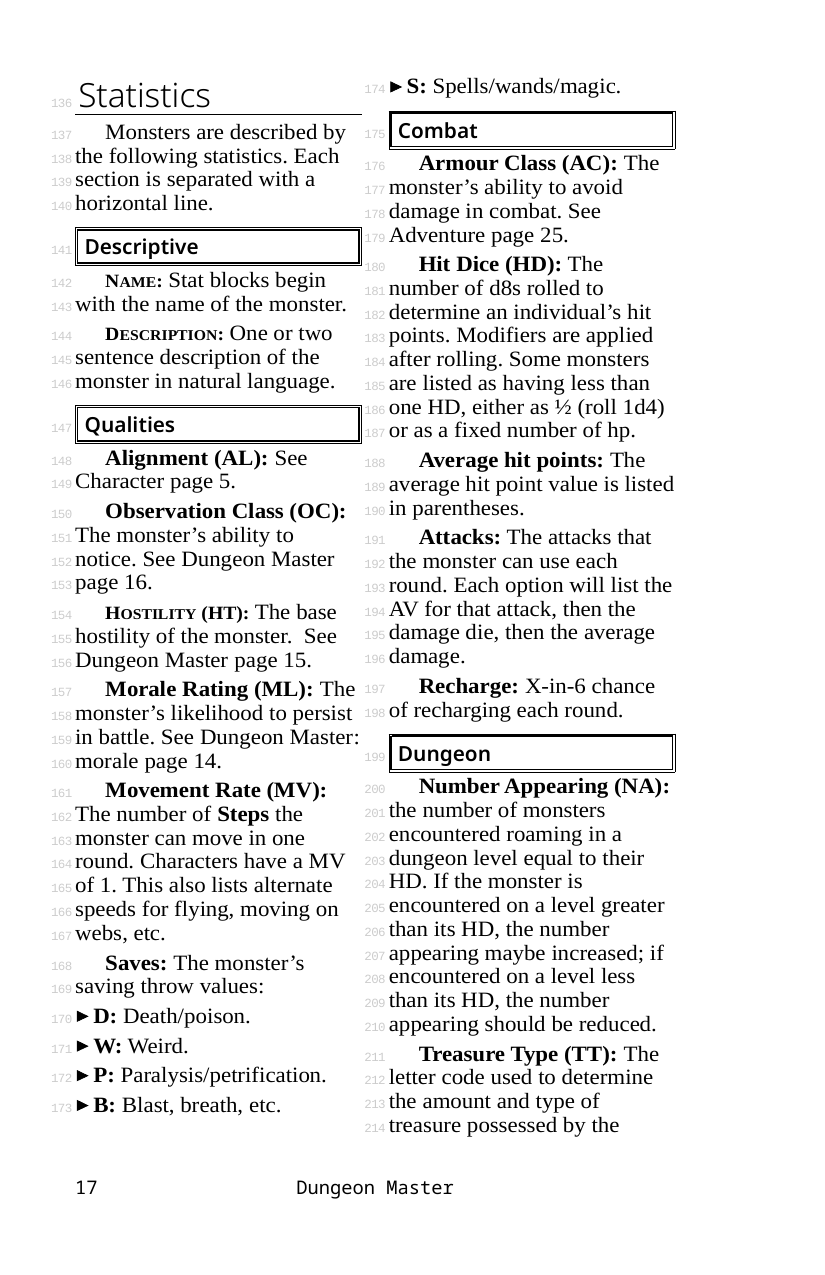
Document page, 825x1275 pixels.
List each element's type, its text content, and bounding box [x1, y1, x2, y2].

list B: Blast, breath, etc. [75, 1093, 362, 1117]
text Average hit points: The average hit point value is listed in parentheses. [388, 449, 675, 520]
list W: Weird. [75, 1034, 362, 1058]
text Monsters are described by the following statistics. Each section is separated with a horizontal line. [75, 120, 362, 215]
text Description: One or two sentence description of the monster in natural language. [75, 322, 362, 393]
text Morale Rating (ML): The monster’s likelihood to persist in battle. See Dungeon Master: morale page 14. [75, 678, 362, 773]
text Attacks: The attacks that the monster can use each round. Each option will list the AV for that attack, then the damage die, then the average damage. [388, 526, 675, 668]
text Hostility (HT): The base hostility of the monster. See Dungeon Master page 15. [75, 601, 362, 672]
list D: Death/poison. [75, 1004, 362, 1028]
text Name: Stat blocks begin with the name of the monster. [75, 268, 362, 316]
subtitle Dungeon [392, 737, 672, 769]
text Armour Class (AC): The monster’s ability to avoid damage in combat. See Adventure page 25. [388, 152, 675, 247]
list P: Paralysis/petrification. [75, 1064, 362, 1087]
text Recharge: X-in-6 chance of recharging each round. [388, 674, 675, 722]
subtitle Combat [392, 114, 672, 146]
text Movement Rate (MV): The number of steps the monster can move in one round. Characters have a MV of 1. This also lists alternate speeds for flying, moving on webs, etc. [75, 779, 362, 945]
text Hit Dice (HD): The number of d8s rolled to determine an individual’s hit points. Modifiers are applied after rolling. Some monsters are listed as having less than one HD, either as ½ (roll 1d4) or as a fixed number of hp. [388, 253, 675, 443]
text Observation Class (OC): The monster’s ability to notice. See Dungeon Master page 16. [75, 500, 362, 595]
text Saves: The monster’s saving throw values: [75, 951, 362, 998]
list S: Spells/wands/magic. [388, 75, 675, 99]
subtitle Statistics [75, 75, 362, 114]
text Number Appearing (NA): the number of monsters encountered roaming in a dungeon level equal to their HD. If the monster is encountered on a level greater than its HD, the number appearing maybe increased; if encountered on a level less than its HD, the number appearing should be reduced. [388, 775, 675, 1036]
text Treasure Type (TT): The letter code used to determine the amount and type of treasure possessed by the [388, 1042, 675, 1137]
text Alignment (AL): See Character page 5. [75, 446, 362, 494]
